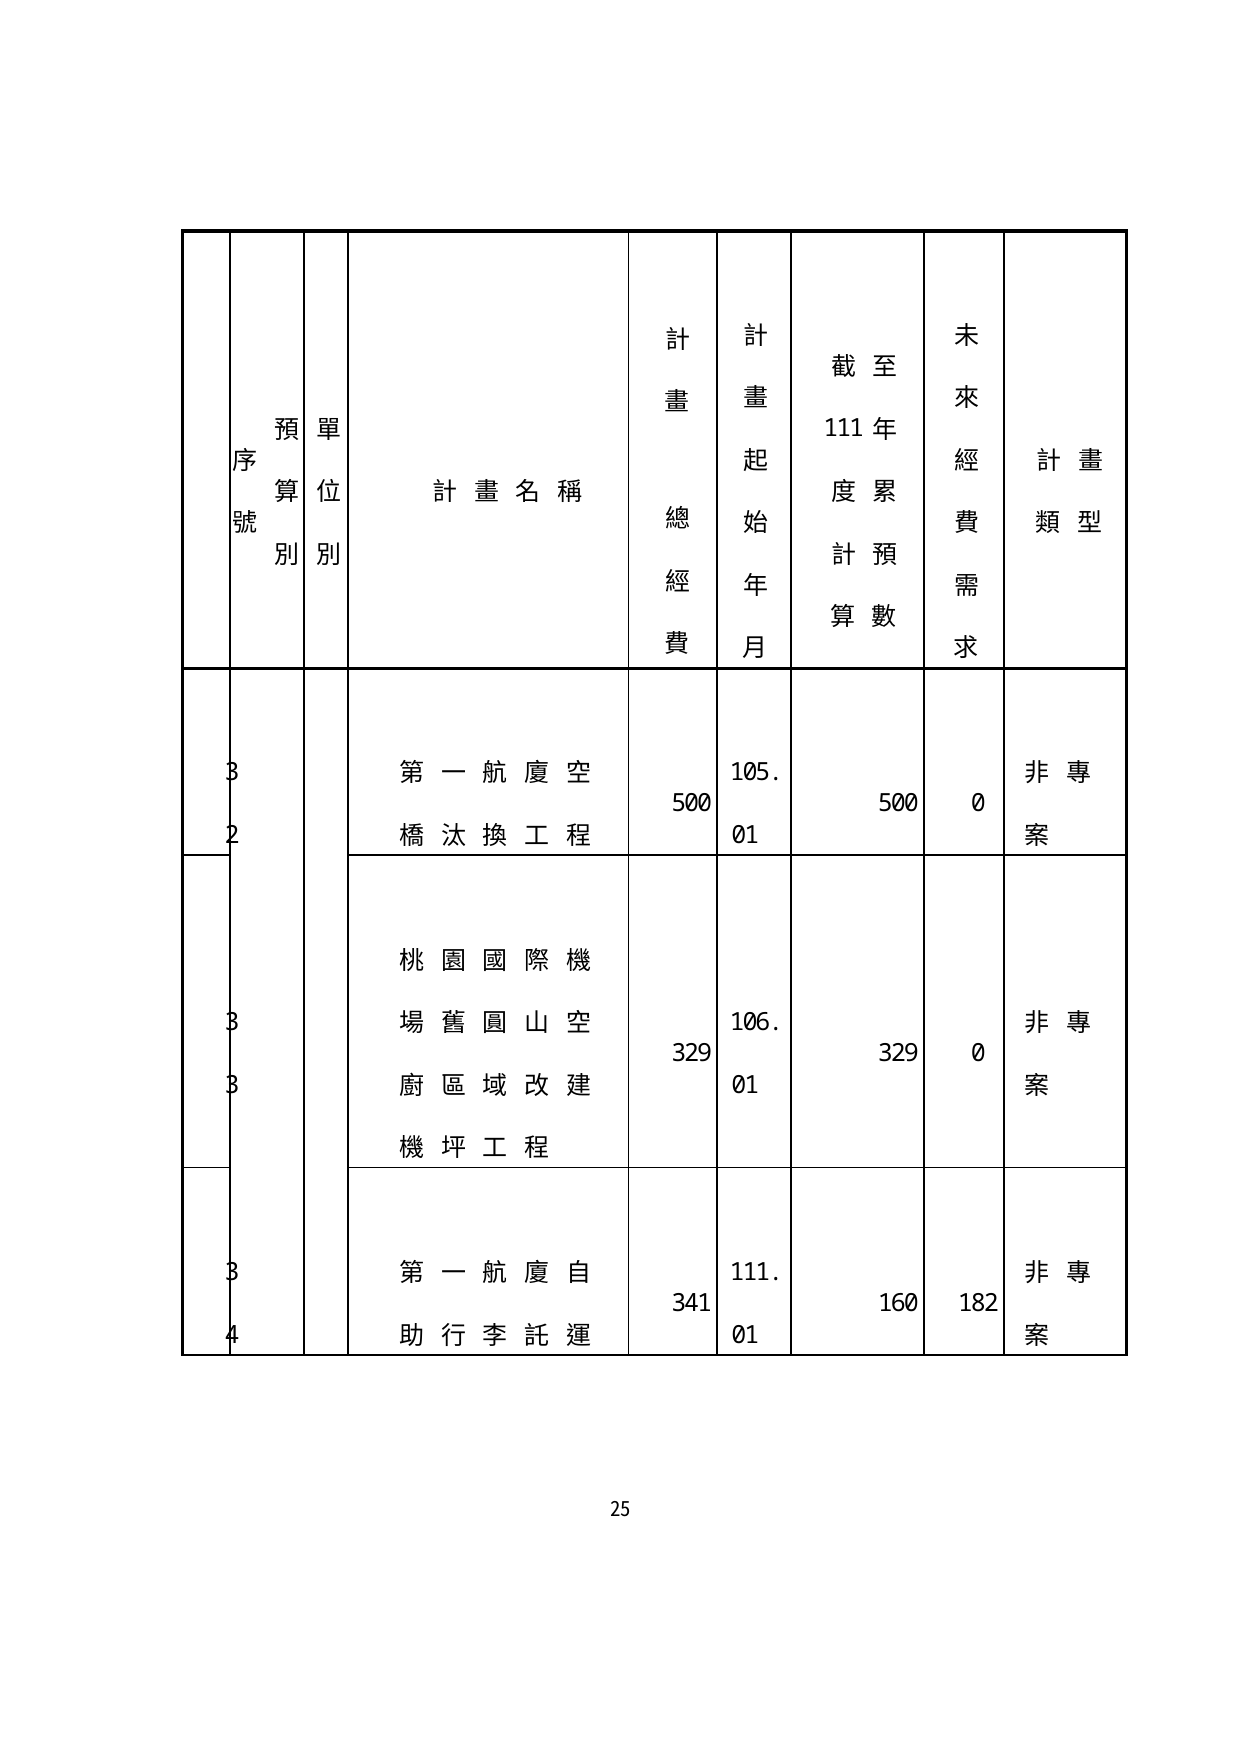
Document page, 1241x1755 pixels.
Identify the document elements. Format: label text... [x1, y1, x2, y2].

table_cell 非專案 [1005, 1168, 1125, 1354]
table_header 預算別 [231, 233, 303, 667]
table_header 計畫名稱 [349, 233, 628, 667]
table_cell 非專案 [1005, 670, 1125, 854]
table_header 序號 [184, 233, 229, 667]
table_cell 桃機 公司 [231, 670, 303, 1354]
table_cell 32 [184, 670, 229, 854]
table_cell 非專案 [1005, 856, 1125, 1167]
table_header 計畫 總經費 [629, 233, 716, 667]
table_cell 105.01 [718, 670, 790, 854]
table_header 計畫起始年月 [718, 233, 790, 667]
table_cell 500 [792, 670, 923, 854]
table_cell 182 [925, 1168, 1003, 1354]
table_cell 106.01 [718, 856, 790, 1167]
table_header 計畫類型 [1005, 233, 1125, 667]
table_cell 34 [184, 1168, 229, 1354]
table_header 截至111年度累計預算數 [792, 233, 923, 667]
table_header 未來經費需求 [925, 233, 1003, 667]
table_cell 第一航廈自助行李託運 [349, 1168, 628, 1354]
table_header 單位別 [305, 233, 347, 667]
table_cell 0 [925, 670, 1003, 854]
table_cell 160 [792, 1168, 923, 1354]
table_cell 329 [792, 856, 923, 1167]
table_cell 111.01 [718, 1168, 790, 1354]
table_cell 第一航廈空橋汰換工程 [349, 670, 628, 854]
table_cell 0 [925, 856, 1003, 1167]
table_cell 桃園國際機場舊圓山空廚區域改建機坪工程 [349, 856, 628, 1167]
table_cell 329 [629, 856, 716, 1167]
table_cell 500 [629, 670, 716, 854]
table_cell [305, 670, 347, 1354]
table_cell 33 [184, 856, 229, 1167]
table_cell 341 [629, 1168, 716, 1354]
